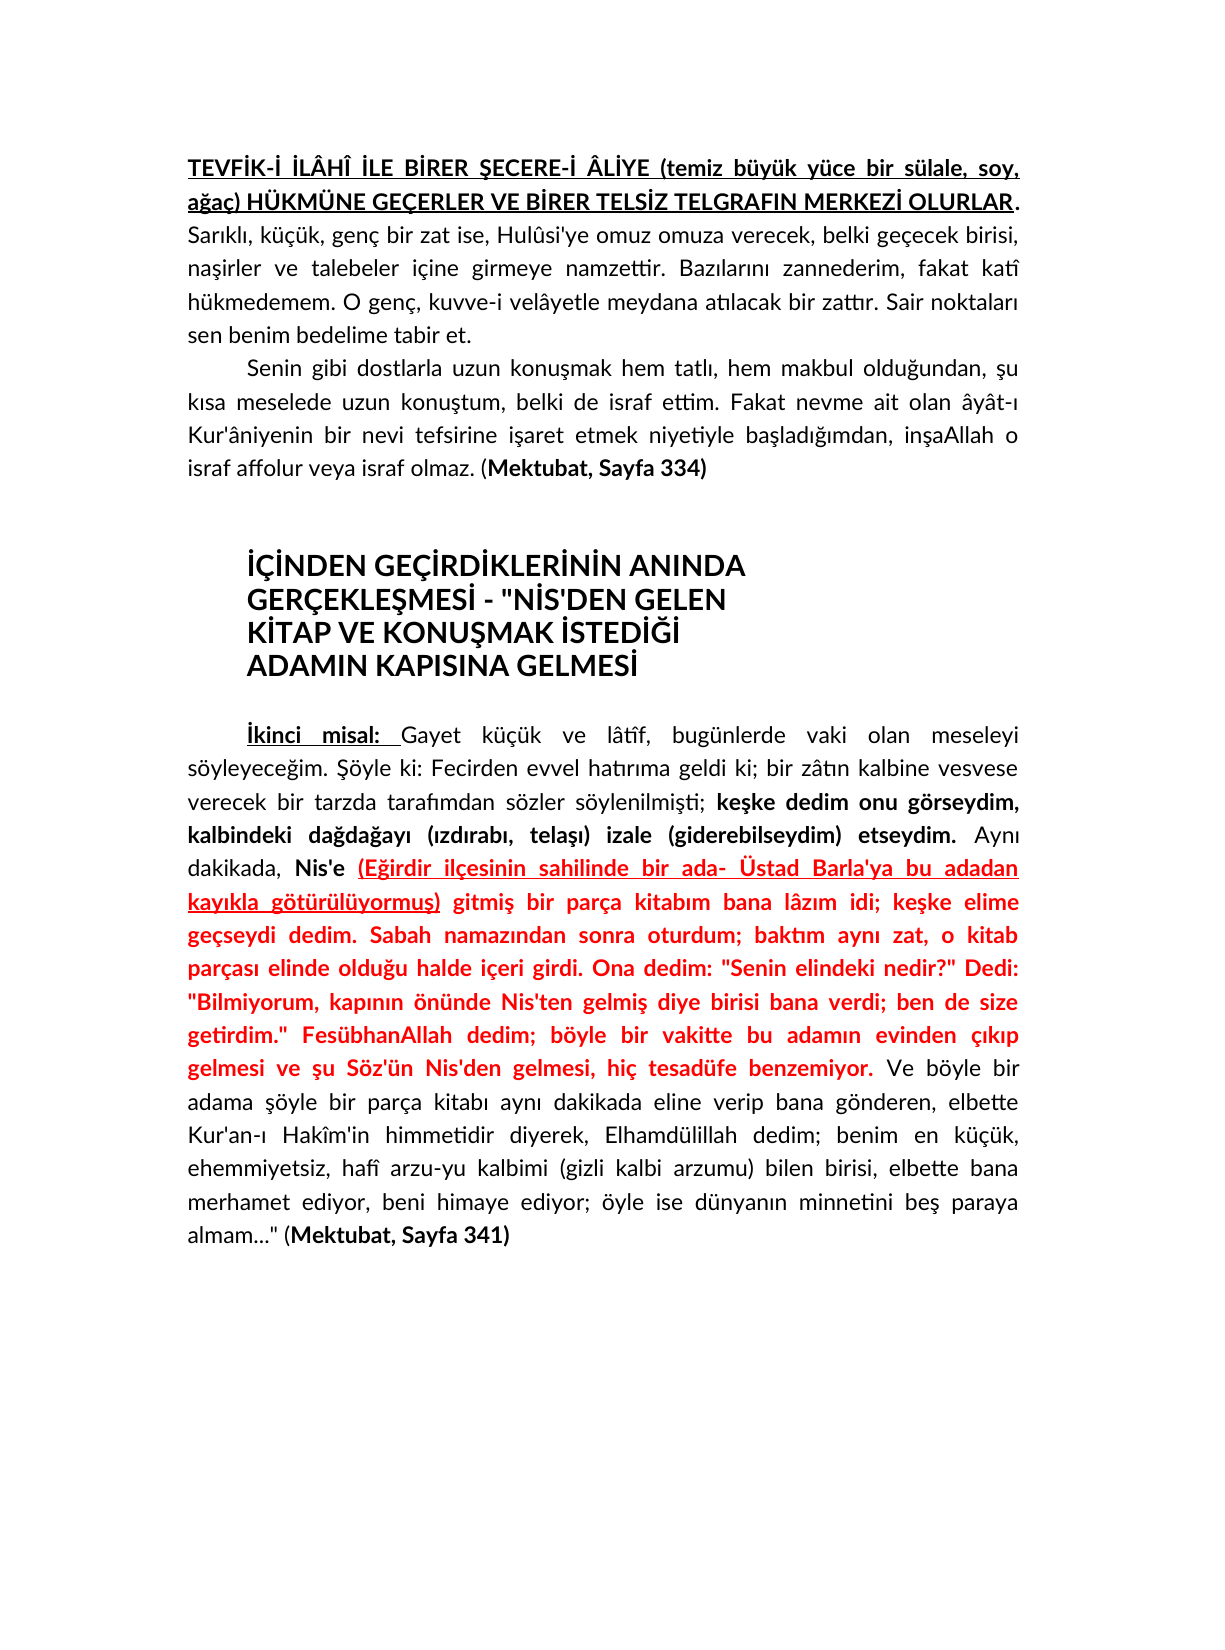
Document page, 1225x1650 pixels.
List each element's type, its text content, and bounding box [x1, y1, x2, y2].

text Senin gibi dostlarla uzun konuşmak hem tatlı, hem makbul olduğundan, şu kısa meselede uzun konuştum, belki de israf ettim. Fakat nevme ait olan âyât-ı Kur'âniyenin bir nevi tefsirine işaret etmek niyetiyle başladığımdan, inşaAllah o israf affolur veya israf olmaz. (Mektubat, Sayfa 334) [187, 350, 1020, 483]
text TEVFİK-İ İLÂHÎ İLE BİRER ŞECERE-İ ÂLİYE (temiz büyük yüce bir sülale, soy, [187, 150, 1020, 178]
text ağaç) HÜKMÜNE GEÇERLER VE BİRER TELSİZ TELGRAFIN MERKEZİ OLURLAR. Sarıklı, küçük, genç bir zat ise, Hulûsi'ye omuz omuza verecek, belki geçecek birisi, naşirler ve talebeler içine girmeye namzettir. Bazılarını zannederim, fakat katî hükmedemem. O genç, kuvve-i velâyetle meydana atılacak bir zattır. Sair noktaları sen benim bedelime tabir et. [187, 179, 1020, 350]
text İkinci misal: Gayet küçük ve lâtîf, bugünlerde vaki olan meseleyi söyleyeceğim. Şöyle ki: Fecirden evvel hatırıma geldi ki; bir zâtın kalbine vesvese verecek bir tarzda tarafımdan sözler söylenilmişti; keşke dedim onu görseydim, kalbindeki dağdağayı (ızdırabı, telaşı) izale (giderebilseydim) etseydim. Aynı dakikada, Nis'e (Eğirdir ilçesinin sahilinde bir ada- Üstad Barla'ya bu adadan kayıkla götürülüyormuş) gitmiş bir parça kitabım bana lâzım idi; keşke elime geçseydi dedim. Sabah namazından sonra oturdum; baktım aynı zat, o kitab parçası elinde olduğu halde içeri girdi. Ona dedim: "Senin elindeki nedir?" Dedi: "Bilmiyorum, kapının önünde Nis'ten gelmiş diye birisi bana verdi; ben de size getirdim." FesübhanAllah dedim; böyle bir vakitte bu adamın evinden çıkıp gelmesi ve şu Söz'ün Nis'den gelmesi, hiç tesadüfe benzemiyor. Ve böyle bir adama şöyle bir parça kitabı aynı dakikada eline verip bana gönderen, elbette Kur'an-ı Hakîm'in himmetidir diyerek, Elhamdülillah dedim; benim en küçük, ehemmiyetsiz, hafî arzu-yu kalbimi (gizli kalbi arzumu) bilen birisi, elbette bana merhamet ediyor, beni himaye ediyor; öyle ise dünyanın minnetini beş paraya almam..." (Mektubat, Sayfa 341) [187, 717, 1020, 1250]
text ADAMIN KAPISINA GELMESİ [187, 650, 1020, 683]
text KİTAP VE KONUŞMAK İSTEDİĞİ [187, 617, 1020, 650]
text İÇİNDEN GEÇİRDİKLERİNİN ANINDA [187, 550, 1020, 583]
text GERÇEKLEŞMESİ - "NİS'DEN GELEN [187, 583, 1020, 617]
